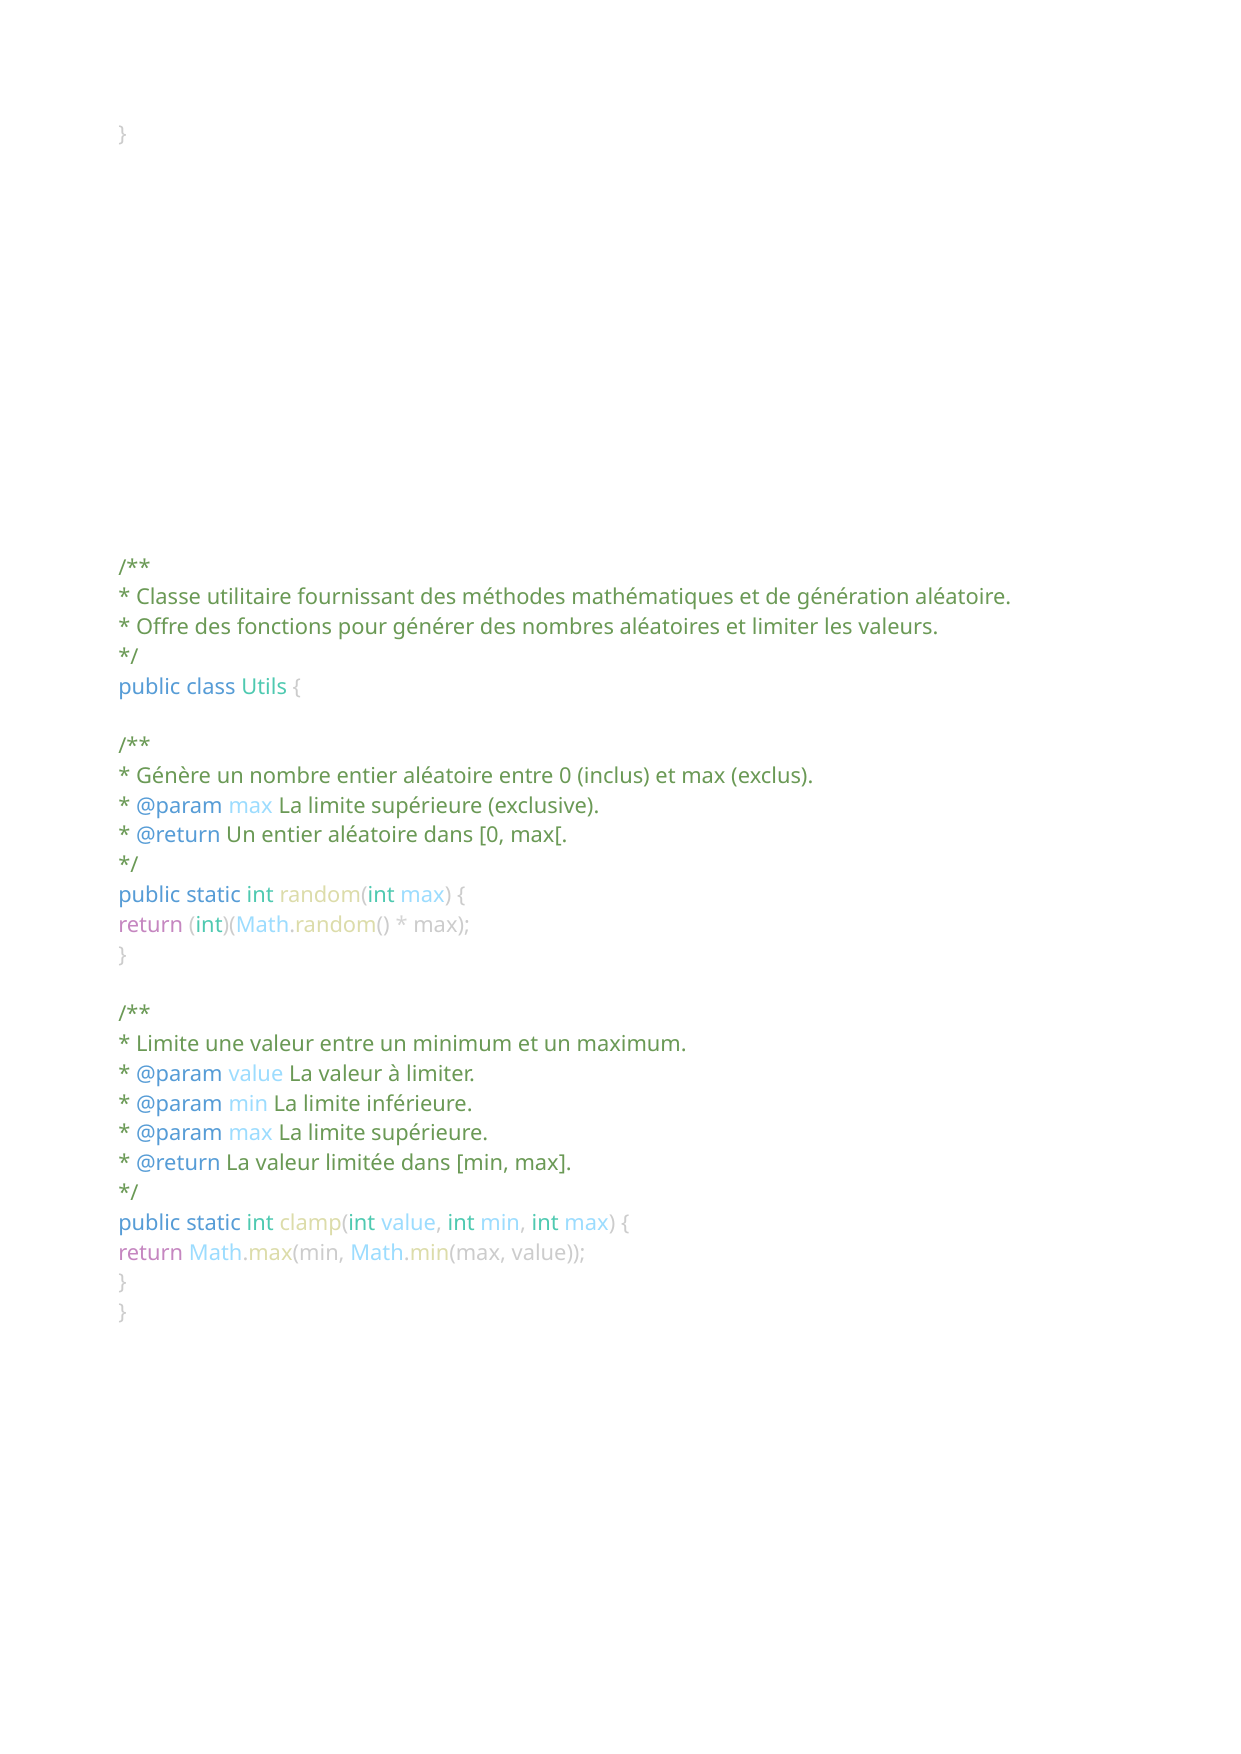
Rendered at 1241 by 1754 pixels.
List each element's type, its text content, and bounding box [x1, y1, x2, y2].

text * Génère un nombre entier aléatoire entre 0 (inclus) et max (exclus). [118, 760, 1122, 790]
text * Offre des fonctions pour générer des nombres aléatoires et limiter les valeurs. [118, 611, 1122, 641]
text * Classe utilitaire fournissant des méthodes mathématiques et de génération aléatoire. [118, 581, 1122, 611]
text public class Utils { [118, 671, 1122, 700]
text * @param value La valeur à limiter. [118, 1058, 1122, 1087]
text /** [118, 730, 1122, 760]
text return Math.max(min, Math.min(max, value)); [118, 1236, 1122, 1266]
text * @param min La limite inférieure. [118, 1087, 1122, 1117]
text * Limite une valeur entre un minimum et un maximum. [118, 1028, 1122, 1058]
text */ [118, 1177, 1122, 1207]
text */ [118, 849, 1122, 879]
text } [118, 1266, 1122, 1296]
text /** [118, 551, 1122, 581]
text public static int random(int max) { [118, 879, 1122, 909]
text */ [118, 641, 1122, 671]
text * @return Un entier aléatoire dans [0, max[. [118, 819, 1122, 849]
text return (int)(Math.random() * max); [118, 909, 1122, 939]
text /** [118, 998, 1122, 1028]
text } [118, 118, 1122, 148]
text * @param max La limite supérieure. [118, 1117, 1122, 1147]
text } [118, 939, 1122, 968]
text public static int clamp(int value, int min, int max) { [118, 1207, 1122, 1236]
text * @param max La limite supérieure (exclusive). [118, 790, 1122, 819]
text * @return La valeur limitée dans [min, max]. [118, 1147, 1122, 1177]
text } [118, 1296, 1122, 1326]
